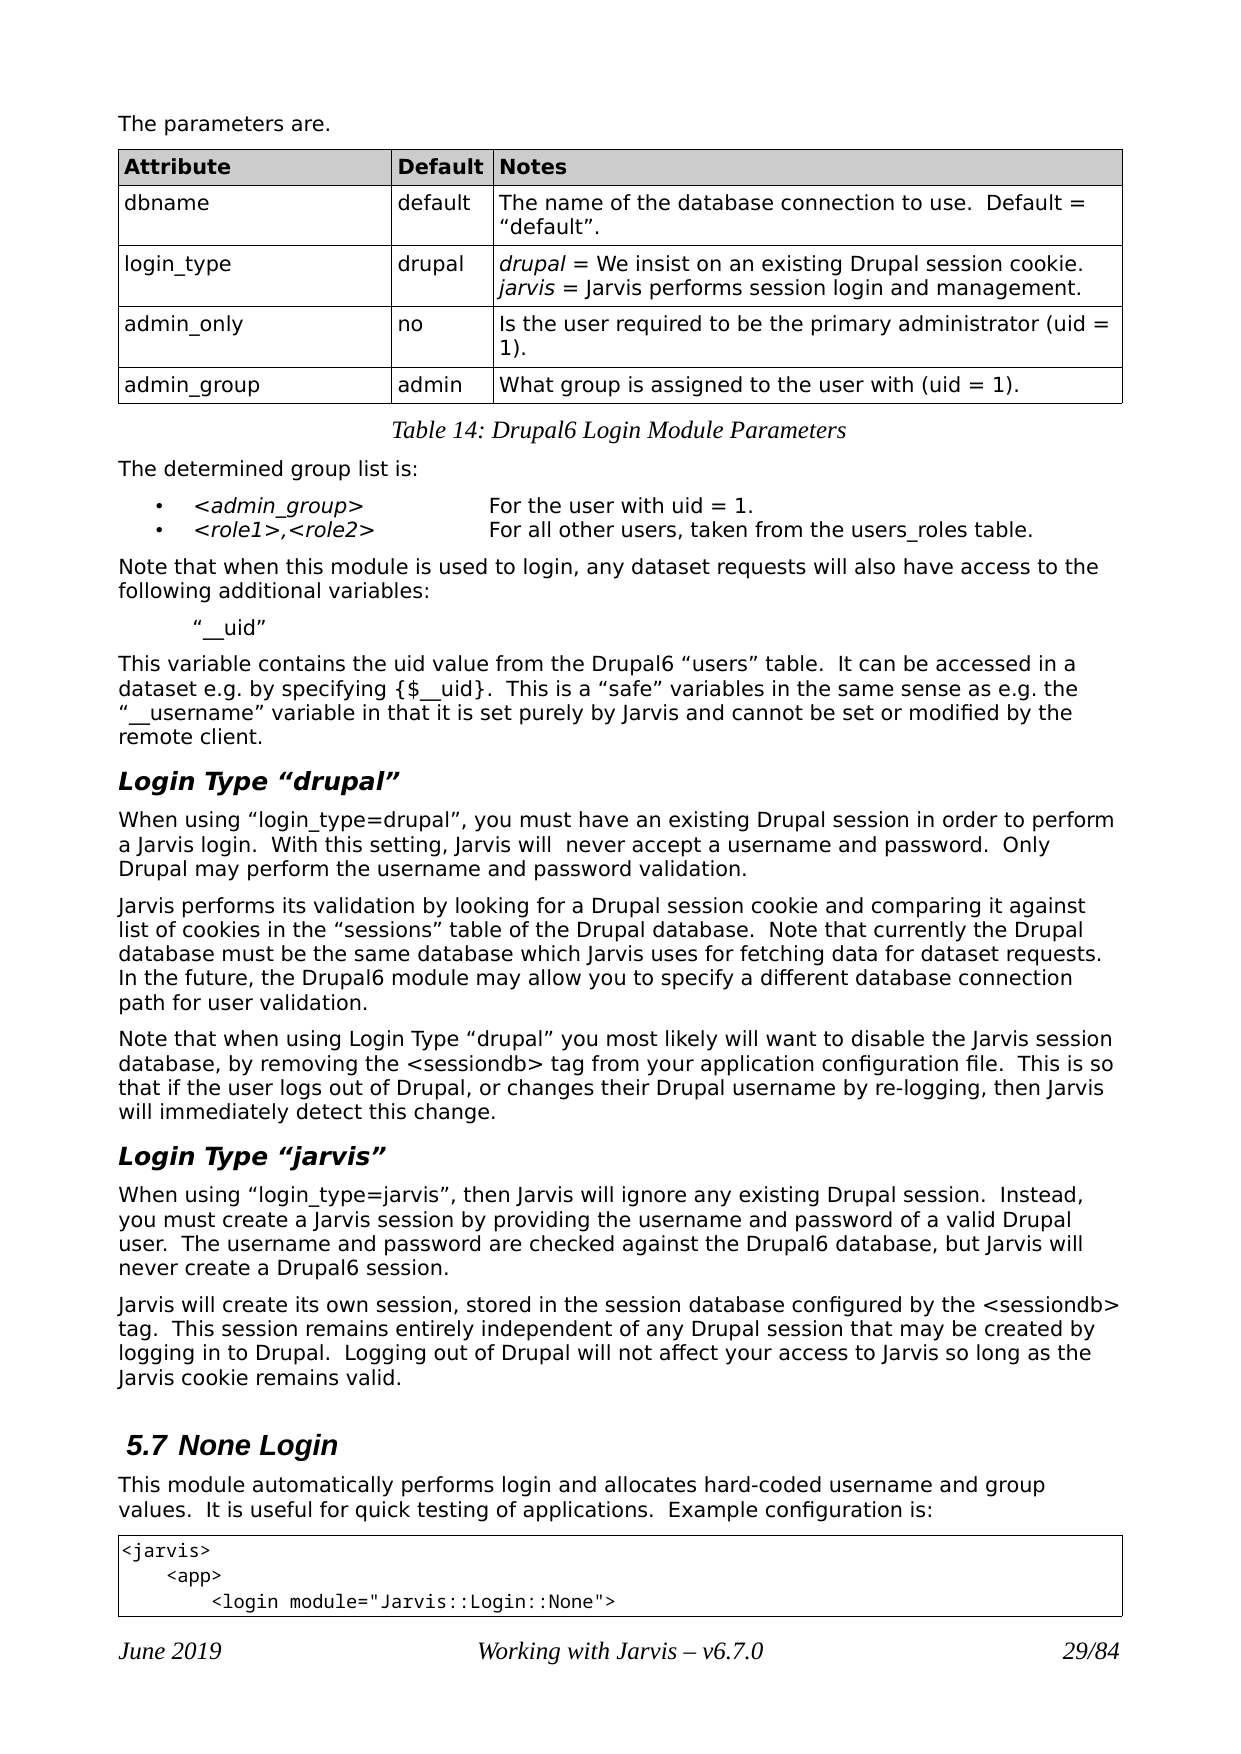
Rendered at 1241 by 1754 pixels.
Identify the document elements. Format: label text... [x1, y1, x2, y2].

subtitle None Login [118, 1427, 1122, 1461]
text This module automatically performs login and allocates hard-coded username and group values. It is useful for quick testing of applications. Example configuration is: [118, 1473, 1122, 1522]
text When using “login_type=drupal”, you must have an existing Drupal session in order to perform a Jarvis login. With this setting, Jarvis will never accept a username and password. Only Drupal may perform the username and password validation. [118, 808, 1122, 881]
text <app> [119, 1560, 1122, 1586]
table_cell What group is assigned to the user with (uid = 1). [494, 368, 1122, 403]
table_cell admin [392, 368, 493, 403]
table_cell login_type [119, 246, 391, 306]
text The determined group list is: [118, 457, 1122, 481]
text The parameters are. [118, 112, 1122, 136]
text “__uid” [118, 616, 1122, 640]
table_header Notes [494, 150, 1122, 185]
text <jarvis> [119, 1536, 1122, 1560]
table_header Attribute [119, 150, 391, 185]
table_cell drupal [392, 246, 493, 306]
text This variable contains the uid value from the Drupal6 “users” table. It can be accessed in a dataset e.g. by specifying {$__uid}. This is a “safe” variables in the same sense as e.g. the “__username” variable in that it is set purely by Jarvis and cannot be set or modified by the remote client. [118, 652, 1122, 749]
table_cell admin_group [119, 368, 391, 403]
text Note that when using Login Type “drupal” you most likely will want to disable the Jarvis session database, by removing the <sessiondb> tag from your application configuration file. This is so that if the user logs out of Drupal, or changes their Drupal username by re-logging, then Jarvis will immediately detect this change. [118, 1027, 1122, 1124]
table_cell The name of the database connection to use. Default = “default”. [494, 186, 1122, 245]
text <login module="Jarvis::Login::None"> [119, 1586, 1122, 1616]
text Note that when this module is used to login, any dataset requests will also have access to the following additional variables: [118, 555, 1122, 603]
text Jarvis performs its validation by looking for a Drupal session cookie and comparing it against list of cookies in the “sessions” table of the Drupal database. Note that currently the Drupal database must be the same database which Jarvis uses for fetching data for dataset requests. In the future, the Drupal6 module may allow you to specify a different database connection path for user validation. [118, 894, 1122, 1015]
table_cell default [392, 186, 493, 245]
table_header Default [392, 150, 493, 185]
table_cell Is the user required to be the primary administrator (uid = 1). [494, 307, 1122, 366]
table_cell no [392, 307, 493, 366]
text Jarvis will create its own session, stored in the session database configured by the <sessiondb> tag. This session remains entirely independent of any Drupal session that may be created by logging in to Drupal. Logging out of Drupal will not affect your access to Jarvis so long as the Jarvis cookie remains valid. [118, 1293, 1122, 1390]
subtitle Login Type “drupal” [118, 767, 1122, 796]
list <role1>,<role2> For all other users, taken from the users_roles table. [156, 518, 1122, 542]
subtitle Login Type “jarvis” [118, 1142, 1122, 1171]
list <admin_group> For the user with uid = 1. [156, 494, 1122, 518]
text When using “login_type=jarvis”, then Jarvis will ignore any existing Drupal session. Instead, you must create a Jarvis session by providing the username and password of a valid Drupal user. The username and password are checked against the Drupal6 database, but Jarvis will never create a Drupal6 session. [118, 1183, 1122, 1280]
table_cell dbname [119, 186, 391, 245]
table_cell drupal = We insist on an existing Drupal session cookie. jarvis = Jarvis performs session login and management. [494, 246, 1122, 306]
table_cell admin_only [119, 307, 391, 366]
text Table 14: Drupal6 Login Module Parameters [118, 416, 1122, 444]
